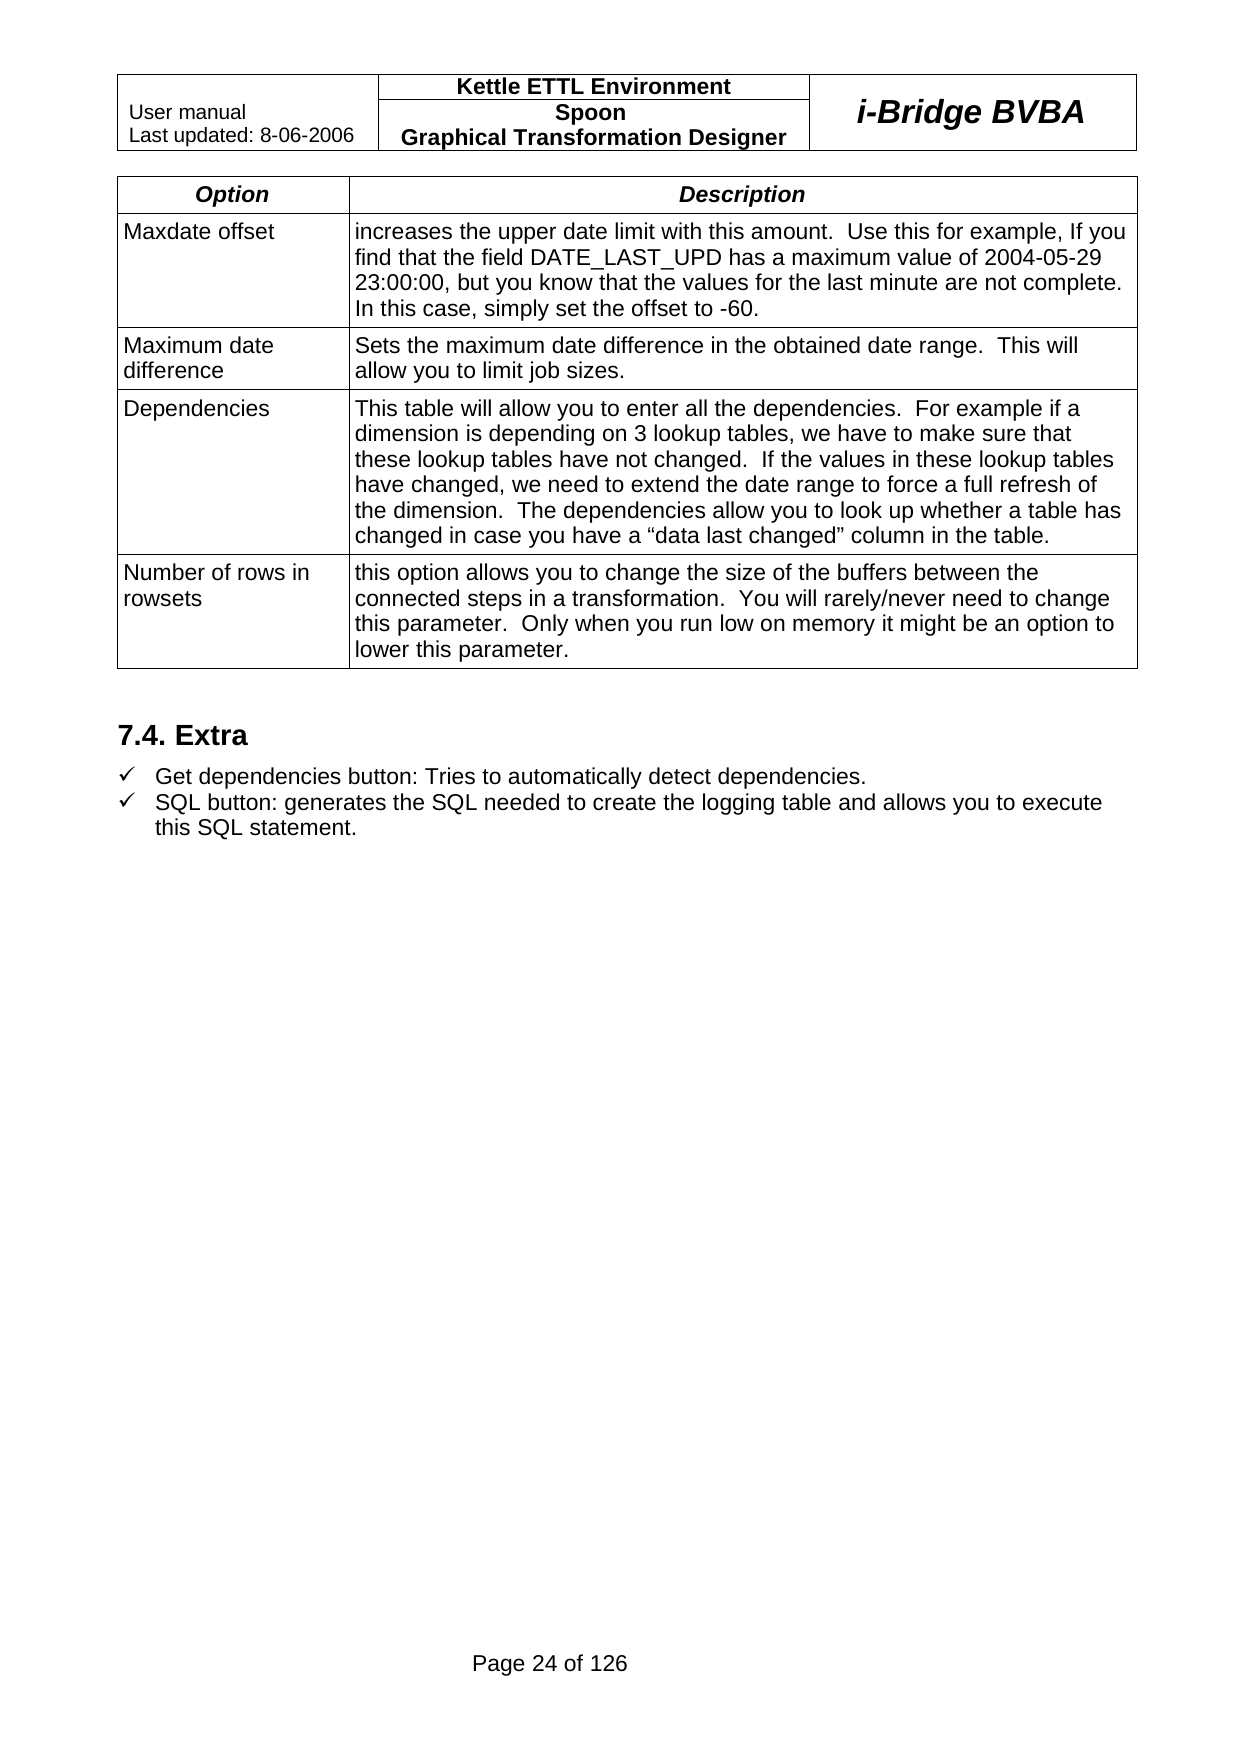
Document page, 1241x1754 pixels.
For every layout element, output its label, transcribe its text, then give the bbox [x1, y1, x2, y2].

table_cell increases the upper date limit with this amount. Use this for example, If you find that the field DATE_LAST_UPD has a maximum value of 2004-05-29 23:00:00, but you know that the values for the last minute are not complete. In this case, simply set the offset to -60. [350, 214, 1137, 327]
table_cell Sets the maximum date difference in the obtained date range. This will allow you to limit job sizes. [350, 328, 1137, 389]
subtitle Extra [117, 718, 1137, 751]
table_cell Dependencies [118, 390, 349, 554]
table_header Description [350, 177, 1137, 213]
list Get dependencies button: Tries to automatically detect dependencies. [117, 764, 1137, 789]
list SQL button: generates the SQL needed to create the logging table and allows you to execute this SQL statement. [117, 789, 1137, 841]
table_cell this option allows you to change the size of the buffers between the connected steps in a transformation. You will rarely/never need to change this parameter. Only when you run low on memory it might be an option to lower this parameter. [350, 555, 1137, 668]
table_cell This table will allow you to enter all the dependencies. For example if a dimension is depending on 3 lookup tables, we have to make sure that these lookup tables have not changed. If the values in these lookup tables have changed, we need to extend the date range to force a full refresh of the dimension. The dependencies allow you to look up whether a table has changed in case you have a “data last changed” column in the table. [350, 390, 1137, 554]
table_cell Maximum date difference [118, 328, 349, 389]
table_header Option [118, 177, 349, 213]
table_cell Maxdate offset [118, 214, 349, 327]
table_cell Number of rows in rowsets [118, 555, 349, 668]
